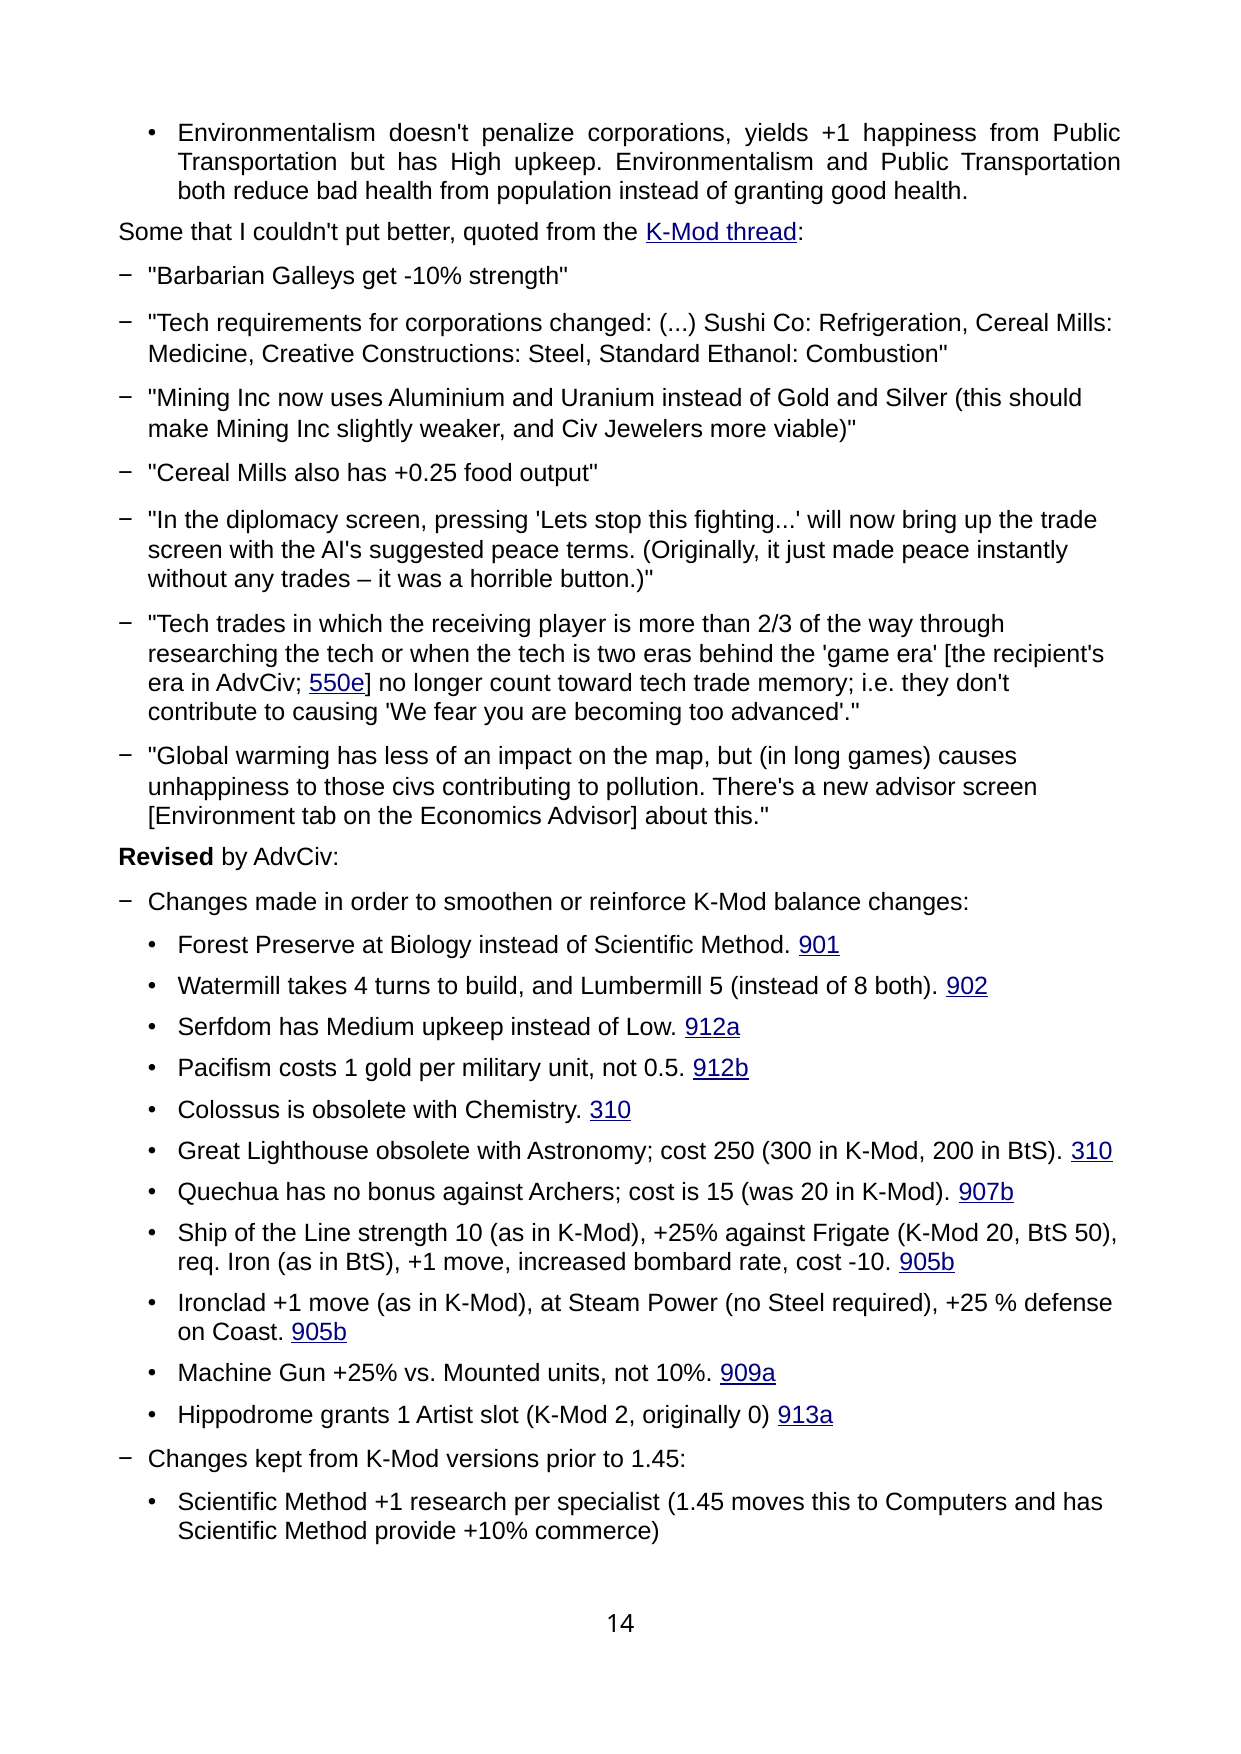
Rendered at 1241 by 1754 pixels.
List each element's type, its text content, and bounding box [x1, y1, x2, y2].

list Hippodrome grants 1 Artist slot (K-Mod 2, originally 0) 913a [148, 1399, 1122, 1428]
list Ship of the Line strength 10 (as in K-Mod), +25% against Frigate (K-Mod 20, BtS 50), req. Iron (as in BtS), +1 move, increased bombard rate, cost -10. 905b [148, 1218, 1122, 1276]
list Colossus is obsolete with Chemistry. 310 [148, 1094, 1122, 1123]
list "In the diplomacy screen, pressing 'Lets stop this fighting...' will now bring up the trade screen with the AI's suggested peace terms. (Originally, it just made peace instantly without any trades – it was a horrible button.)" [118, 501, 1122, 593]
list Environmentalism doesn't penalize corporations, yields +1 happiness from Public Transportation but has High upkeep. Environmentalism and Public Transportation both reduce bad health from population instead of granting good health. [148, 118, 1122, 204]
list "Tech requirements for corporations changed: (...) Sushi Co: Refrigeration, Cereal Mills: Medicine, Creative Constructions: Steel, Standard Ethanol: Combustion" [118, 304, 1122, 367]
list Changes kept from K-Mod versions prior to 1.45: [118, 1441, 1122, 1475]
list Quechua has no bonus against Archers; cost is 15 (was 20 in K-Mod). 907b [148, 1177, 1122, 1206]
list "Global warming has less of an impact on the map, but (in long games) causes unhappiness to those civs contributing to pollution. There's a new advisor screen [Environment tab on the Economics Advisor] about this." [118, 738, 1122, 829]
list Serfdom has Medium upkeep instead of Low. 912a [148, 1012, 1122, 1041]
list Machine Gun +25% vs. Mounted units, not 10%. 909a [148, 1358, 1122, 1387]
list "Cereal Mills also has +0.25 food output" [118, 455, 1122, 489]
list Forest Preserve at Biology instead of Scientific Method. 901 [148, 929, 1122, 958]
list "Tech trades in which the receiving player is more than 2/3 of the way through researching the tech or when the tech is two eras behind the 'game era' [the recipient's era in AdvCiv; 550e] no longer count toward tech trade memory; i.e. they don't contribute to causing 'We fear you are becoming too advanced'." [118, 605, 1122, 726]
text Revised by AdvCiv: [118, 842, 1122, 871]
list Great Lighthouse obsolete with Astronomy; cost 250 (300 in K-Mod, 200 in BtS). 310 [148, 1136, 1122, 1165]
list Changes made in order to smoothen or reinforce K-Mod balance changes: [118, 883, 1122, 917]
list Pacifism costs 1 gold per military unit, not 0.5. 912b [148, 1053, 1122, 1082]
list Ironclad +1 move (as in K-Mod), at Steam Power (no Steel required), +25 % defense on Coast. 905b [148, 1288, 1122, 1346]
text Some that I couldn't put better, quoted from the K-Mod thread: [118, 217, 1122, 246]
list Scientific Method +1 research per specialist (1.45 moves this to Computers and has Scientific Method provide +10% commerce) [148, 1487, 1122, 1545]
list "Mining Inc now uses Aluminium and Uranium instead of Gold and Silver (this should make Mining Inc slightly weaker, and Civ Jewelers more viable)" [118, 380, 1122, 442]
list "Barbarian Galleys get -10% strength" [118, 258, 1122, 292]
list Watermill takes 4 turns to build, and Lumbermill 5 (instead of 8 both). 902 [148, 971, 1122, 1000]
